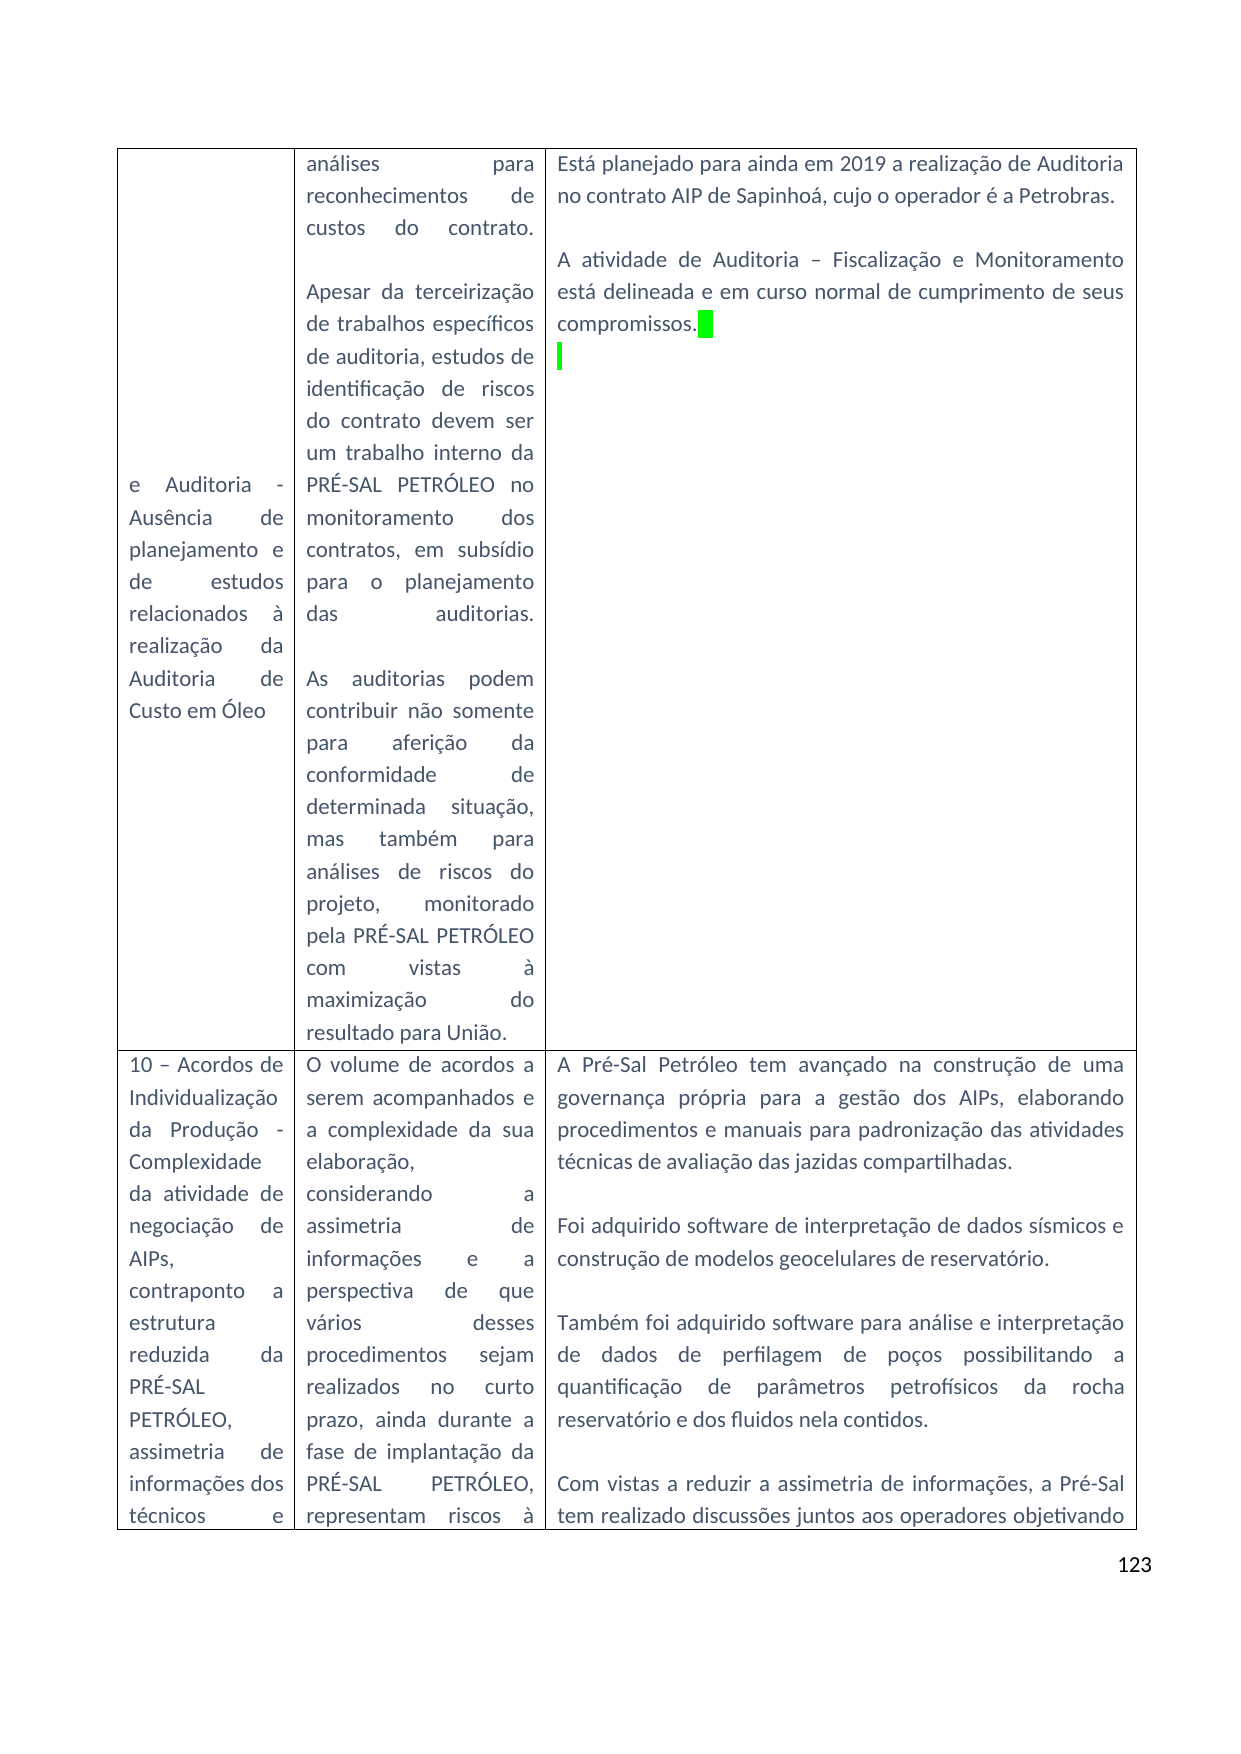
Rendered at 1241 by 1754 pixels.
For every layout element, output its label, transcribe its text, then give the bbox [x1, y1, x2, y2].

table_cell análises para reconhecimentos de custos do contrato. Apesar da terceirização de trabalhos específicos de auditoria, estudos de identificação de riscos do contrato devem ser um trabalho interno da PRÉ-SAL PETRÓLEO no monitoramento dos contratos, em subsídio para o planejamento das auditorias. As auditorias podem contribuir não somente para aferição da conformidade de determinada situação, mas também para análises de riscos do projeto, monitorado pela PRÉ-SAL PETRÓLEO com vistas à maximização do resultado para União. [295, 149, 545, 1049]
table_cell Está planejado para ainda em 2019 a realização de Auditoria no contrato AIP de Sapinhoá, cujo o operador é a Petrobras. A atividade de Auditoria – Fiscalização e Monitoramento está delineada e em curso normal de cumprimento de seus compromissos. [546, 149, 1136, 1049]
table_cell A Pré-Sal Petróleo tem avançado na construção de uma governança própria para a gestão dos AIPs, elaborando procedimentos e manuais para padronização das atividades técnicas de avaliação das jazidas compartilhadas. Foi adquirido software de interpretação de dados sísmicos e construção de modelos geocelulares de reservatório. Também foi adquirido software para análise e interpretação de dados de perfilagem de poços possibilitando a quantificação de parâmetros petrofísicos da rocha reservatório e dos fluidos nela contidos. Com vistas a reduzir a assimetria de informações, a Pré-Sal tem realizado discussões juntos aos operadores objetivando [546, 1051, 1136, 1529]
table_cell O volume de acordos a serem acompanhados e a complexidade da sua elaboração, considerando a assimetria de informações e a perspectiva de que vários desses procedimentos sejam realizados no curto prazo, ainda durante a fase de implantação da PRÉ-SAL PETRÓLEO, representam riscos à [295, 1051, 545, 1529]
table_cell e Auditoria - Ausência de planejamento e de estudos relacionados à realização da Auditoria de Custo em Óleo [118, 149, 294, 1049]
table_cell 10 – Acordos de Individualização da Produção - Complexidade da atividade de negociação de AIPs, contraponto a estrutura reduzida da PRÉ-SAL PETRÓLEO, assimetria de informações dos técnicos e [118, 1051, 294, 1529]
